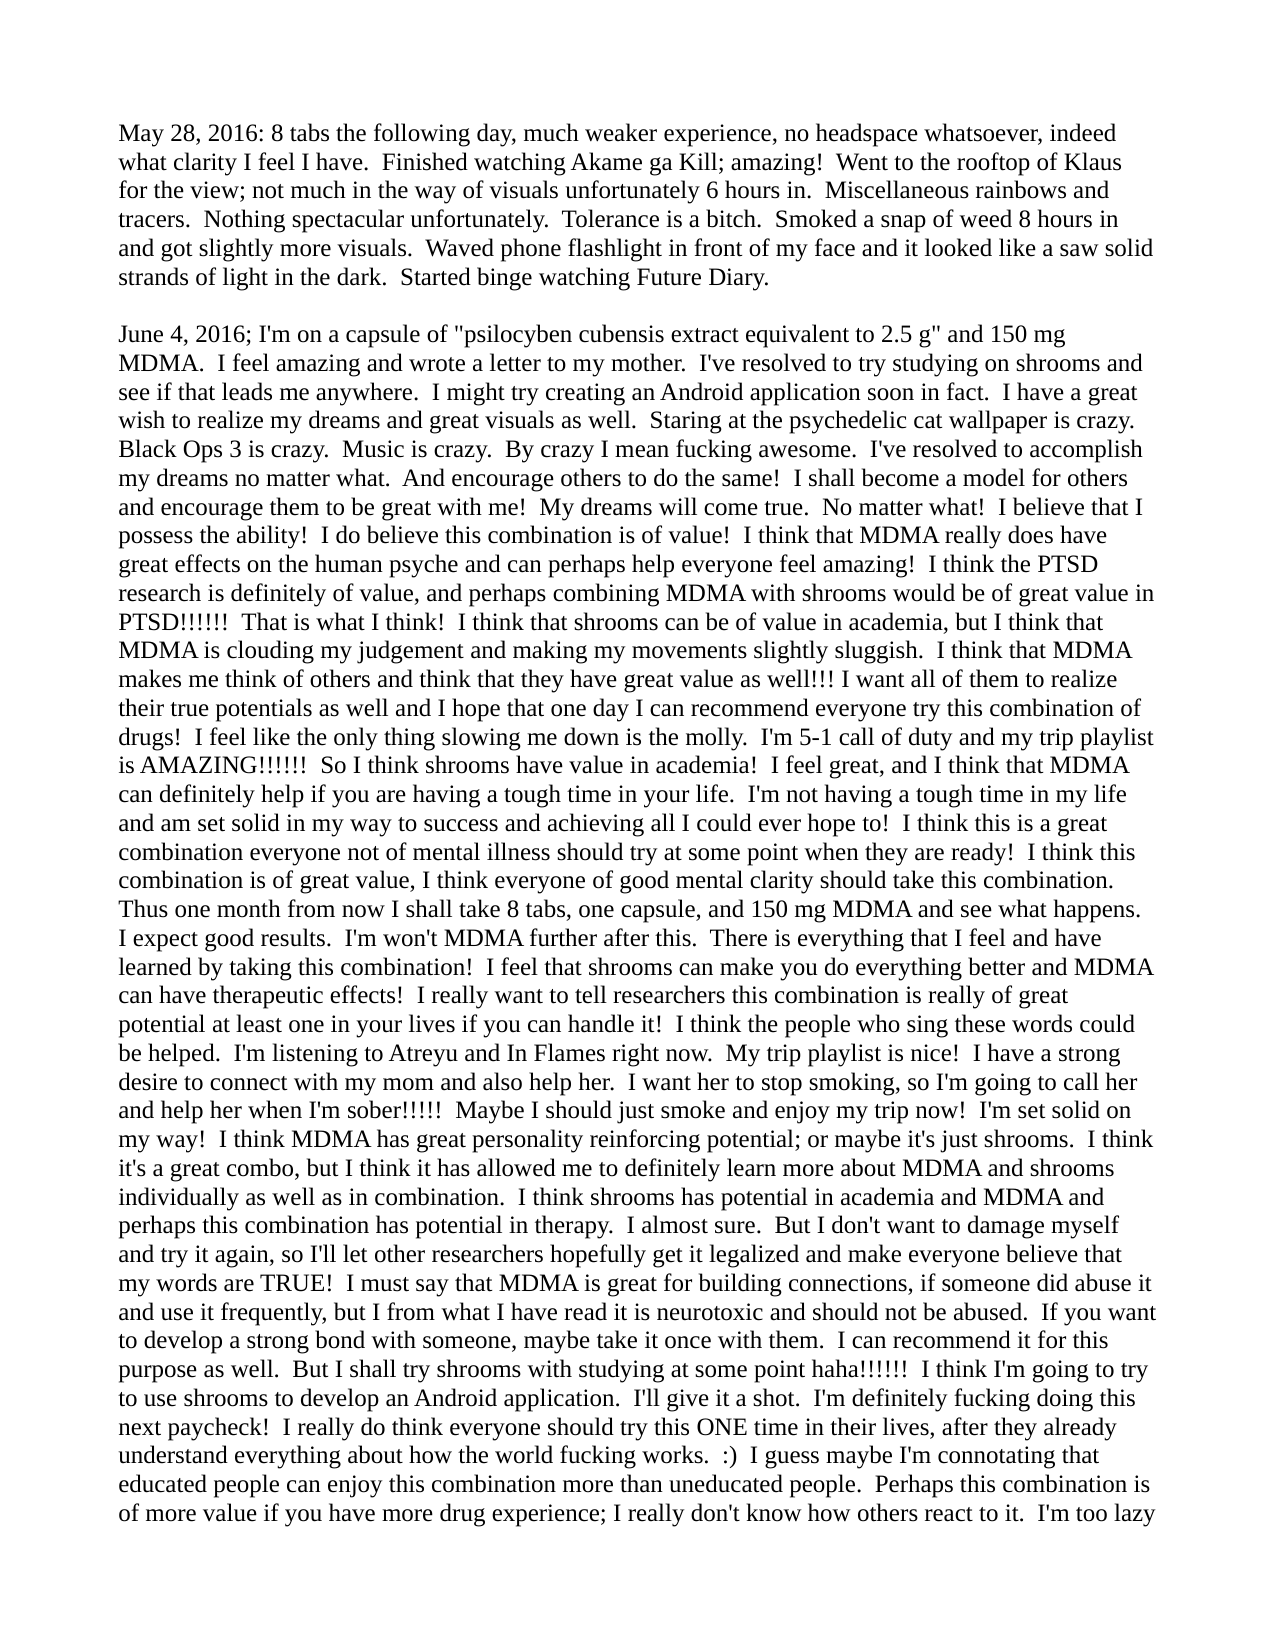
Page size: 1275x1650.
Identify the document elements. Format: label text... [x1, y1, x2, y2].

text June 4, 2016; I'm on a capsule of "psilocyben cubensis extract equivalent to 2.5 g" and 150 mg MDMA. I feel amazing and wrote a letter to my mother. I've resolved to try studying on shrooms and see if that leads me anywhere. I might try creating an Android application soon in fact. I have a great wish to realize my dreams and great visuals as well. Staring at the psychedelic cat wallpaper is crazy. Black Ops 3 is crazy. Music is crazy. By crazy I mean fucking awesome. I've resolved to accomplish my dreams no matter what. And encourage others to do the same! I shall become a model for others and encourage them to be great with me! My dreams will come true. No matter what! I believe that I possess the ability! I do believe this combination is of value! I think that MDMA really does have great effects on the human psyche and can perhaps help everyone feel amazing! I think the PTSD research is definitely of value, and perhaps combining MDMA with shrooms would be of great value in PTSD!!!!!! That is what I think! I think that shrooms can be of value in academia, but I think that MDMA is clouding my judgement and making my movements slightly sluggish. I think that MDMA makes me think of others and think that they have great value as well!!! I want all of them to realize their true potentials as well and I hope that one day I can recommend everyone try this combination of drugs! I feel like the only thing slowing me down is the molly. I'm 5-1 call of duty and my trip playlist is AMAZING!!!!!! So I think shrooms have value in academia! I feel great, and I think that MDMA can definitely help if you are having a tough time in your life. I'm not having a tough time in my life and am set solid in my way to success and achieving all I could ever hope to! I think this is a great combination everyone not of mental illness should try at some point when they are ready! I think this combination is of great value, I think everyone of good mental clarity should take this combination. Thus one month from now I shall take 8 tabs, one capsule, and 150 mg MDMA and see what happens. I expect good results. I'm won't MDMA further after this. There is everything that I feel and have learned by taking this combination! I feel that shrooms can make you do everything better and MDMA can have therapeutic effects! I really want to tell researchers this combination is really of great potential at least one in your lives if you can handle it! I think the people who sing these words could be helped. I'm listening to Atreyu and In Flames right now. My trip playlist is nice! I have a strong desire to connect with my mom and also help her. I want her to stop smoking, so I'm going to call her and help her when I'm sober!!!!! Maybe I should just smoke and enjoy my trip now! I'm set solid on my way! I think MDMA has great personality reinforcing potential; or maybe it's just shrooms. I think it's a great combo, but I think it has allowed me to definitely learn more about MDMA and shrooms individually as well as in combination. I think shrooms has potential in academia and MDMA and perhaps this combination has potential in therapy. I almost sure. But I don't want to damage myself and try it again, so I'll let other researchers hopefully get it legalized and make everyone believe that my words are TRUE! I must say that MDMA is great for building connections, if someone did abuse it and use it frequently, but I from what I have read it is neurotoxic and should not be abused. If you want to develop a strong bond with someone, maybe take it once with them. I can recommend it for this purpose as well. But I shall try shrooms with studying at some point haha!!!!!! I think I'm going to try to use shrooms to develop an Android application. I'll give it a shot. I'm definitely fucking doing this next paycheck! I really do think everyone should try this ONE time in their lives, after they already understand everything about how the world fucking works. :) I guess maybe I'm connotating that educated people can enjoy this combination more than uneducated people. Perhaps this combination is of more value if you have more drug experience; I really don't know how others react to it. I'm too lazy [118, 319, 1157, 1527]
text May 28, 2016: 8 tabs the following day, much weaker experience, no headspace whatsoever, indeed what clarity I feel I have. Finished watching Akame ga Kill; amazing! Went to the rooftop of Klaus for the view; not much in the way of visuals unfortunately 6 hours in. Miscellaneous rainbows and tracers. Nothing spectacular unfortunately. Tolerance is a bitch. Smoked a snap of weed 8 hours in and got slightly more visuals. Waved phone flashlight in front of my face and it looked like a saw solid strands of light in the dark. Started binge watching Future Diary. [118, 118, 1157, 291]
